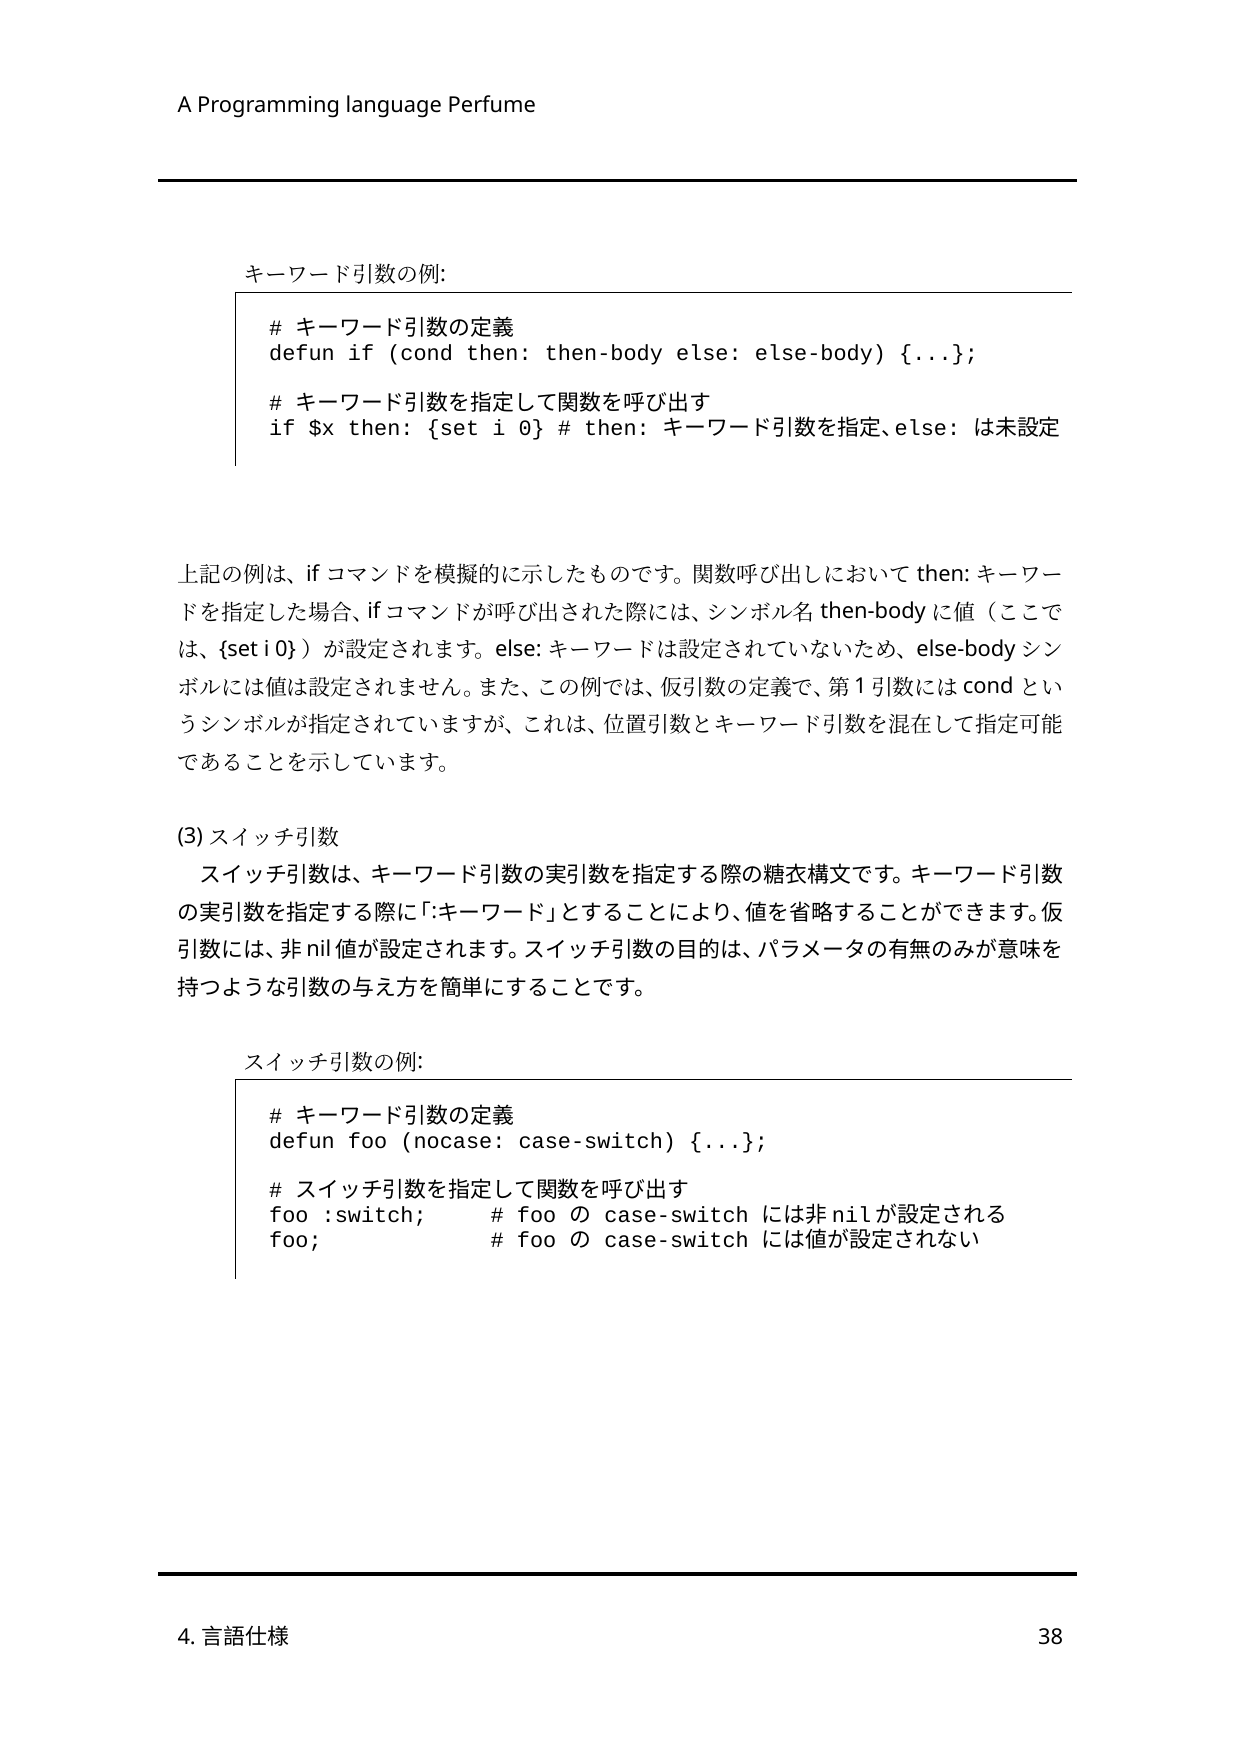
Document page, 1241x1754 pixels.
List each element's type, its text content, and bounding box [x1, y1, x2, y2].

text スイッチ引数は、キーワード引数の実引数を指定する際の糖衣構文です。キーワード引数の実引数を指定する際に「:キーワード」とすることにより、値を省略することができます。仮引数には、非nil値が設定されます。スイッチ引数の目的は、パラメータの有無のみが意味を持つような引数の与え方を簡単にすることです。 [177, 854, 1063, 1004]
text (3) スイッチ引数 [177, 817, 1063, 854]
table_header # キーワード引数の定義 defun foo (nocase: case-switch) {...}; # スイッチ引数を指定して関数を呼び出す foo :switch; # foo の case-switch には非nilが設定される foo; # foo の case-switch には値が設定されない [236, 1080, 1072, 1278]
text スイッチ引数の例: [243, 1042, 1063, 1079]
table_header # キーワード引数の定義 defun if (cond then: then-body else: else-body) {...}; # キーワード引数を指定して関数を呼び出す if $x then: {set i 0} # then: キーワード引数を指定、else: は未設定 [236, 293, 1072, 466]
text キーワード引数の例: [243, 254, 1063, 292]
text 上記の例は、if コマンドを模擬的に示したものです。関数呼び出しにおいて then: キーワードを指定した場合、ifコマンドが呼び出された際には、シンボル名 then-body に値（ここでは、{set i 0} ）が設定されます。else: キーワードは設定されていないため、else-bodyシンボルには値は設定されません。また、この例では、仮引数の定義で、第1引数にはcond というシンボルが指定されていますが、これは、位置引数とキーワード引数を混在して指定可能であることを示しています。 [177, 554, 1063, 779]
